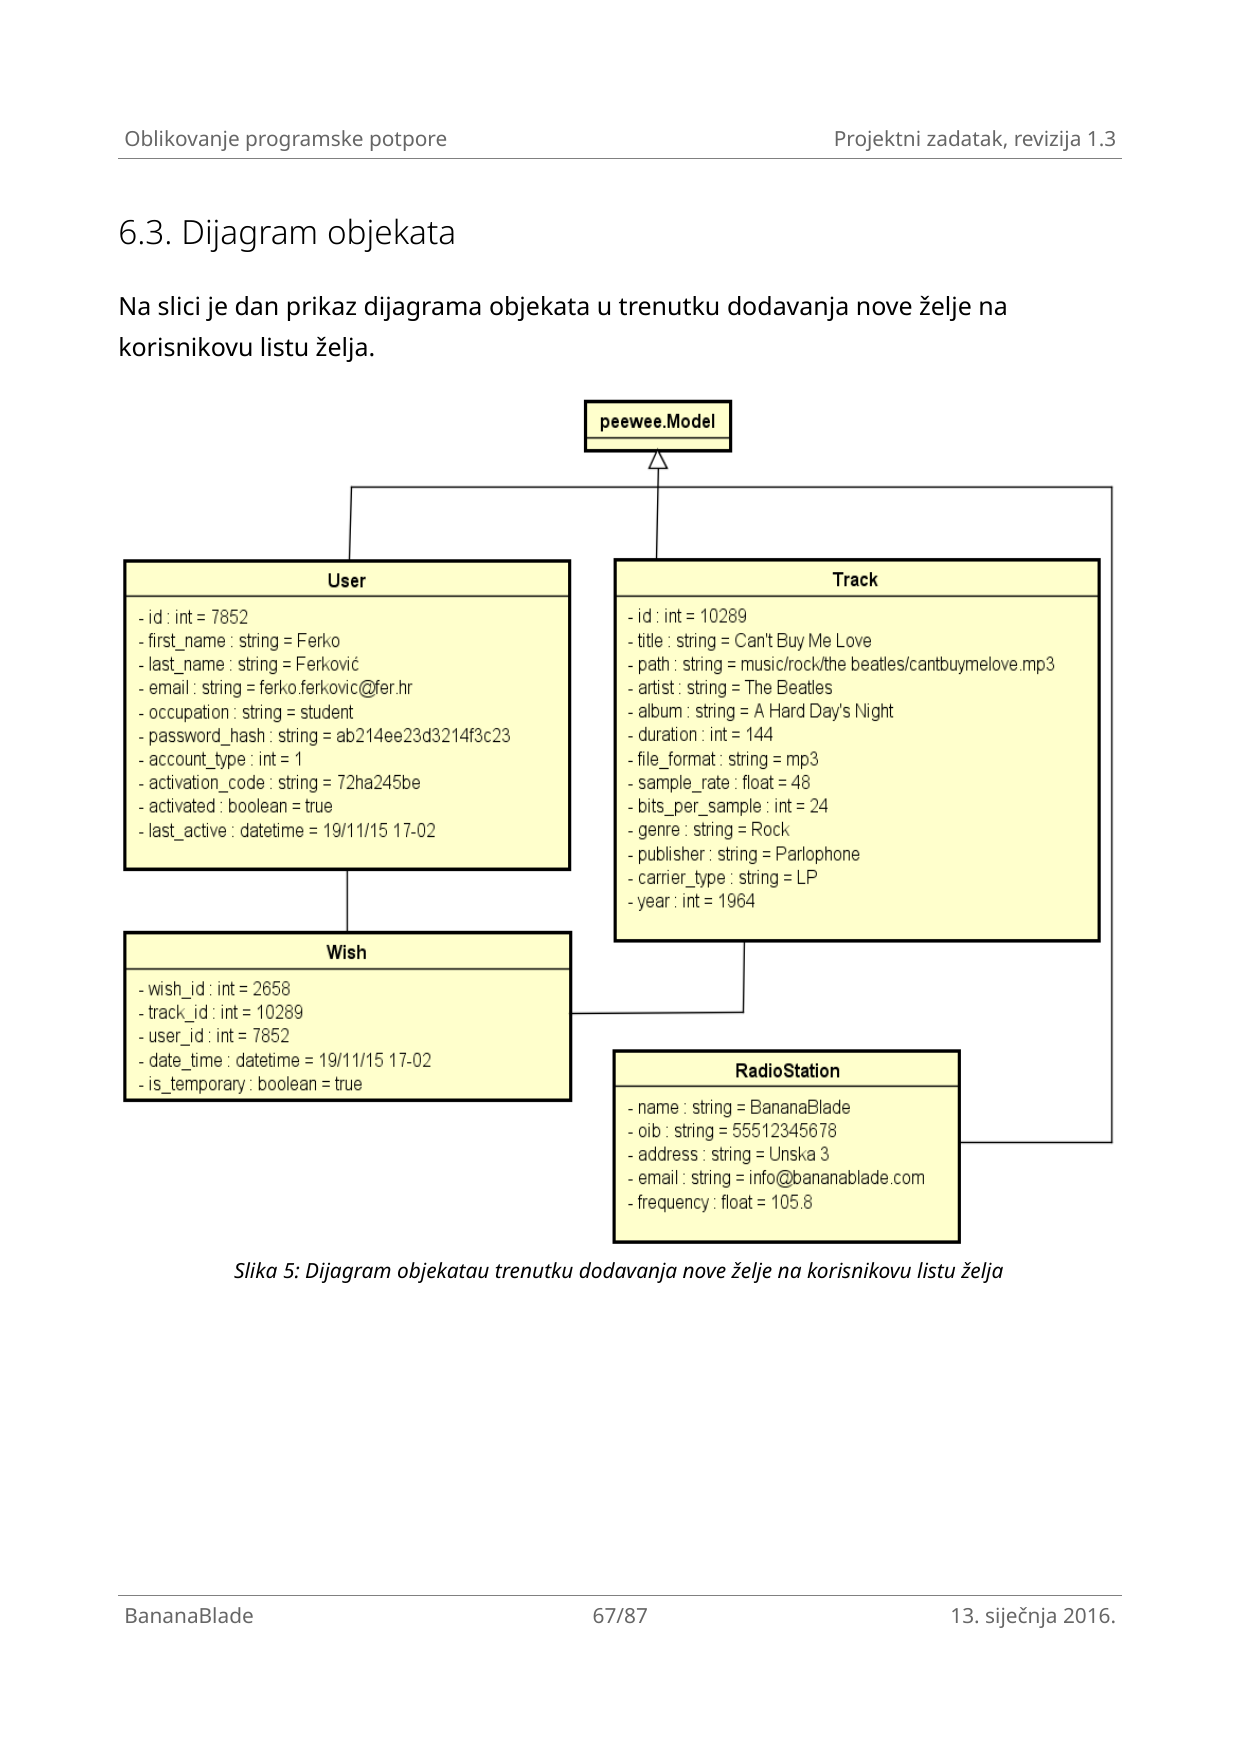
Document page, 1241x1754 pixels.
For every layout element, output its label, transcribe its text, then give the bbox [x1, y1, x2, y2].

text Slika 5: Dijagram objekatau trenutku dodavanja nove želje na korisnikovu listu želja [118, 1251, 1122, 1284]
text Na slici je dan prikaz dijagrama objekata u trenutku dodavanja nove želje na korisnikovu listu želja. [118, 288, 1122, 363]
picture [118, 395, 1123, 1251]
subtitle 6.3. Dijagram objekata [118, 209, 1122, 254]
